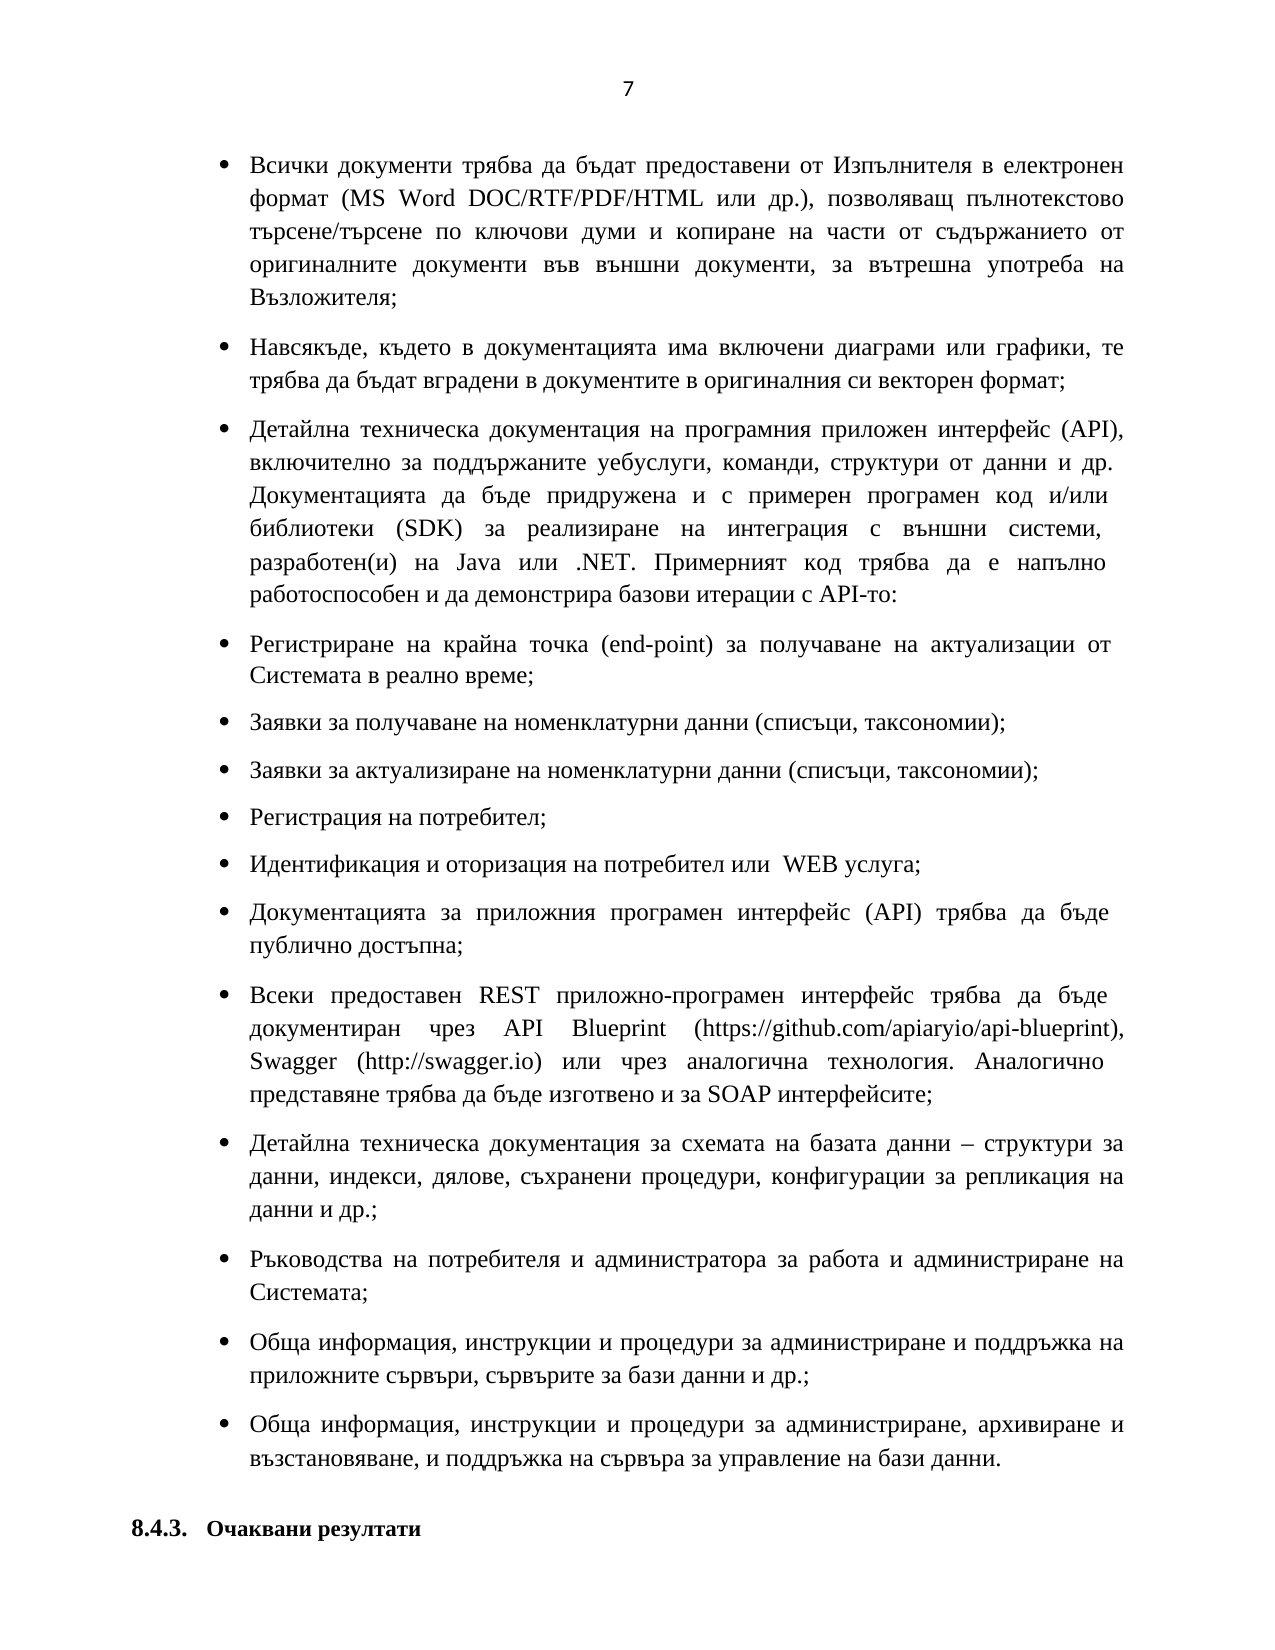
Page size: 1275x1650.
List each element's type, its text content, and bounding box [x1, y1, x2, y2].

subtitle Очаквани резултати [131, 1513, 1125, 1542]
list Ръководства на потребителя и администратора за работа и администриране на Системата; [220, 1244, 1125, 1306]
list Заявки за актуализиране на номенклатурни данни (списъци, таксономии); [220, 755, 1125, 783]
list Регистрация на потребител; [220, 802, 1125, 831]
list Заявки за получаване на номенклатурни данни (списъци, таксономии); [220, 707, 1125, 736]
list Навсякъде, където в документацията има включени диаграми или графики, те трябва да бъдат вградени в документите в оригиналния си векторен формат; [220, 332, 1125, 393]
list Обща информация, инструкции и процедури за администриране и поддръжка на приложните сървъри, сървърите за бази данни и др.; [220, 1327, 1125, 1389]
list Документацията за приложния програмен интерфейс (API) трябва да бъде публично достъпна; [220, 897, 1125, 959]
list Всички документи трябва да бъдат предоставени от Изпълнителя в електронен формат (MS Word DOC/RTF/PDF/HTML или др.), позволяващ пълнотекстово търсене/търсене по ключови думи и копиране на части от съдържанието от оригиналните документи във външни документи, за вътрешна употреба на Възложителя; [220, 150, 1125, 311]
list Детайлна техническа документация на програмния приложен интерфейс (API), включително за поддържаните уебуслуги, команди, структури от данни и др. Документацията да бъде придружена и с примерен програмен код и/или библиотеки (SDK) за реализиране на интеграция с външни системи, разработен(и) на Java или .NET. Примерният код трябва да е напълно работоспособен и да демонстрира базови итерации с API-то: [220, 414, 1125, 608]
list Обща информация, инструкции и процедури за администриране, архивиране и възстановяване, и поддръжка на сървъра за управление на бази данни. [220, 1409, 1125, 1471]
list Всеки предоставен REST приложно-програмен интерфейс трябва да бъде документиран чрез API Blueprint (https://github.com/apiaryio/api-blueprint), Swagger (http://swagger.io) или чрез аналогична технология. Аналогично представяне трябва да бъде изготвено и за SOAP интерфейсите; [220, 980, 1125, 1107]
list Регистриране на крайна точка (end-point) за получаване на актуализации от Системата в реално време; [220, 629, 1125, 689]
list Идентификация и оторизация на потребител или WEB услуга; [220, 849, 1125, 878]
list Детайлна техническа документация за схемата на базата данни – структури за данни, индекси, дялове, съхранени процедури, конфигурации за репликация на данни и др.; [220, 1128, 1125, 1223]
